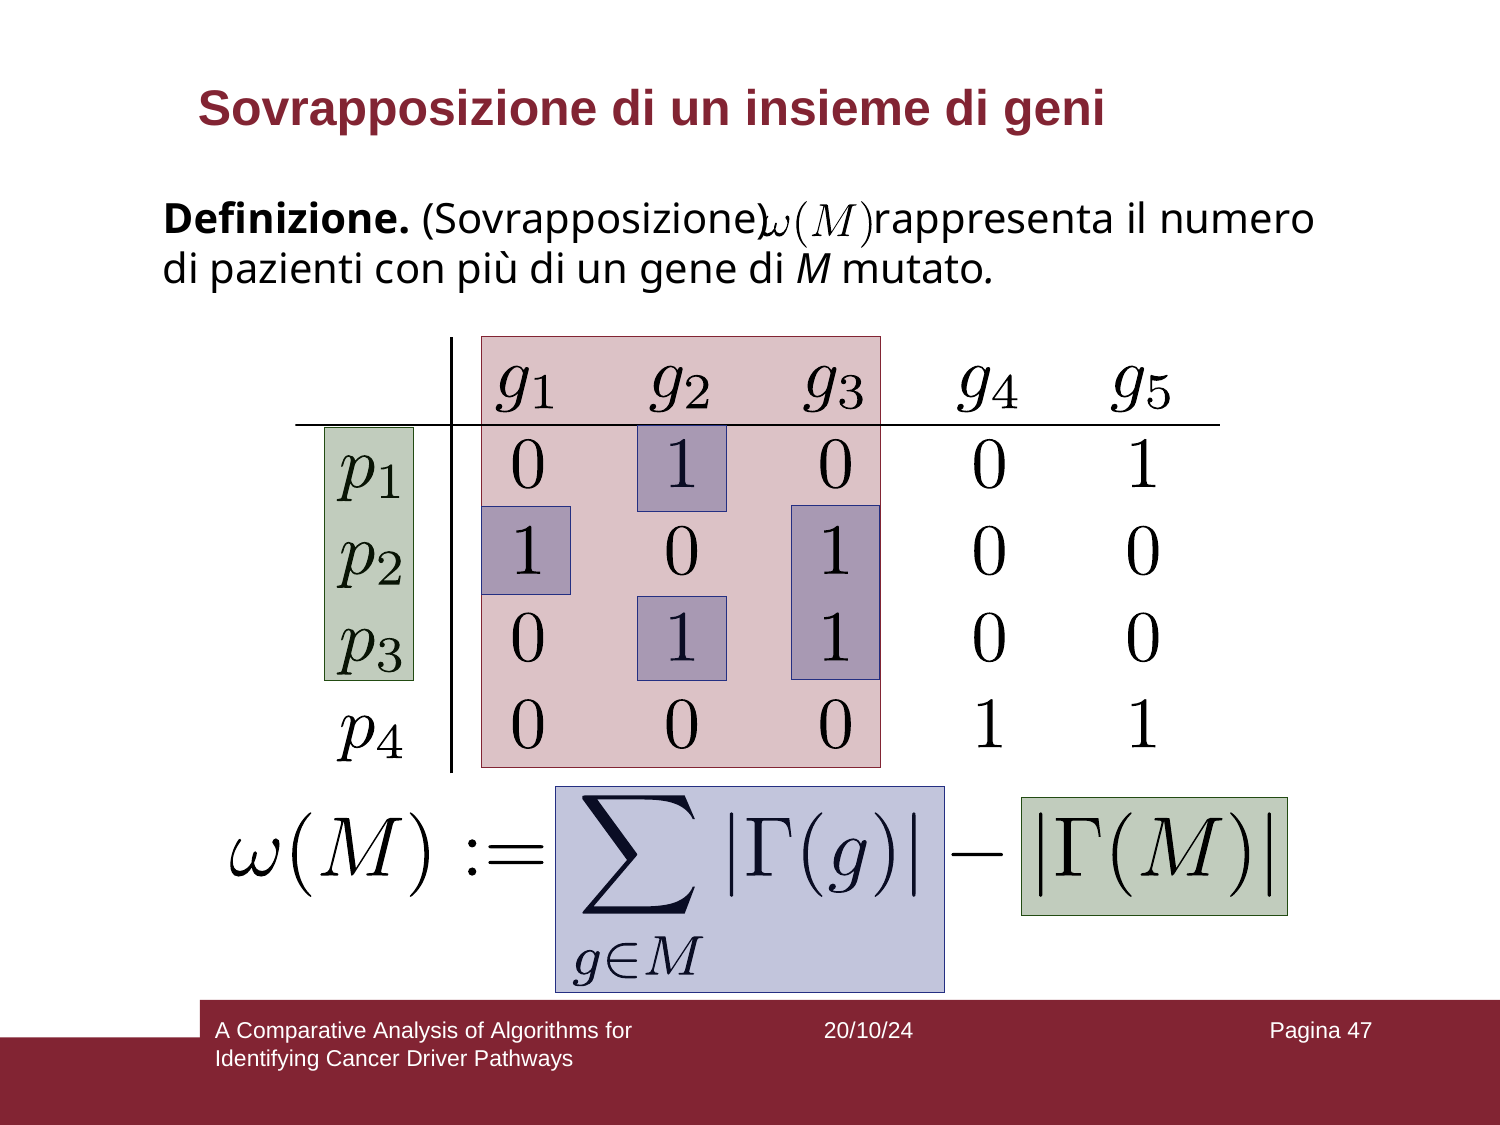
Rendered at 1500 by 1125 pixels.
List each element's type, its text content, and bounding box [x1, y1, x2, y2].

text_box [324, 427, 414, 681]
text_box [637, 425, 727, 512]
text_box A Comparative Analysis of Algorithms for Identifying Cancer Driver Pathways [199, 1008, 676, 1084]
picture [762, 191, 881, 257]
picture [230, 795, 555, 987]
text_box [555, 786, 945, 993]
text_box 20/10/24 [712, 1008, 1026, 1084]
picture [945, 795, 1271, 987]
text_box [1271, 797, 1288, 916]
picture [295, 350, 1241, 780]
title Sovrapposizione di un insieme di geni [183, 67, 1400, 150]
text_box [637, 596, 727, 681]
text_box Definizione. (Sovrapposizione) rappresenta il numero di pazienti con più di un gene di M mutato. [147, 184, 1359, 350]
text_box Pagina <number> [1074, 1008, 1388, 1084]
